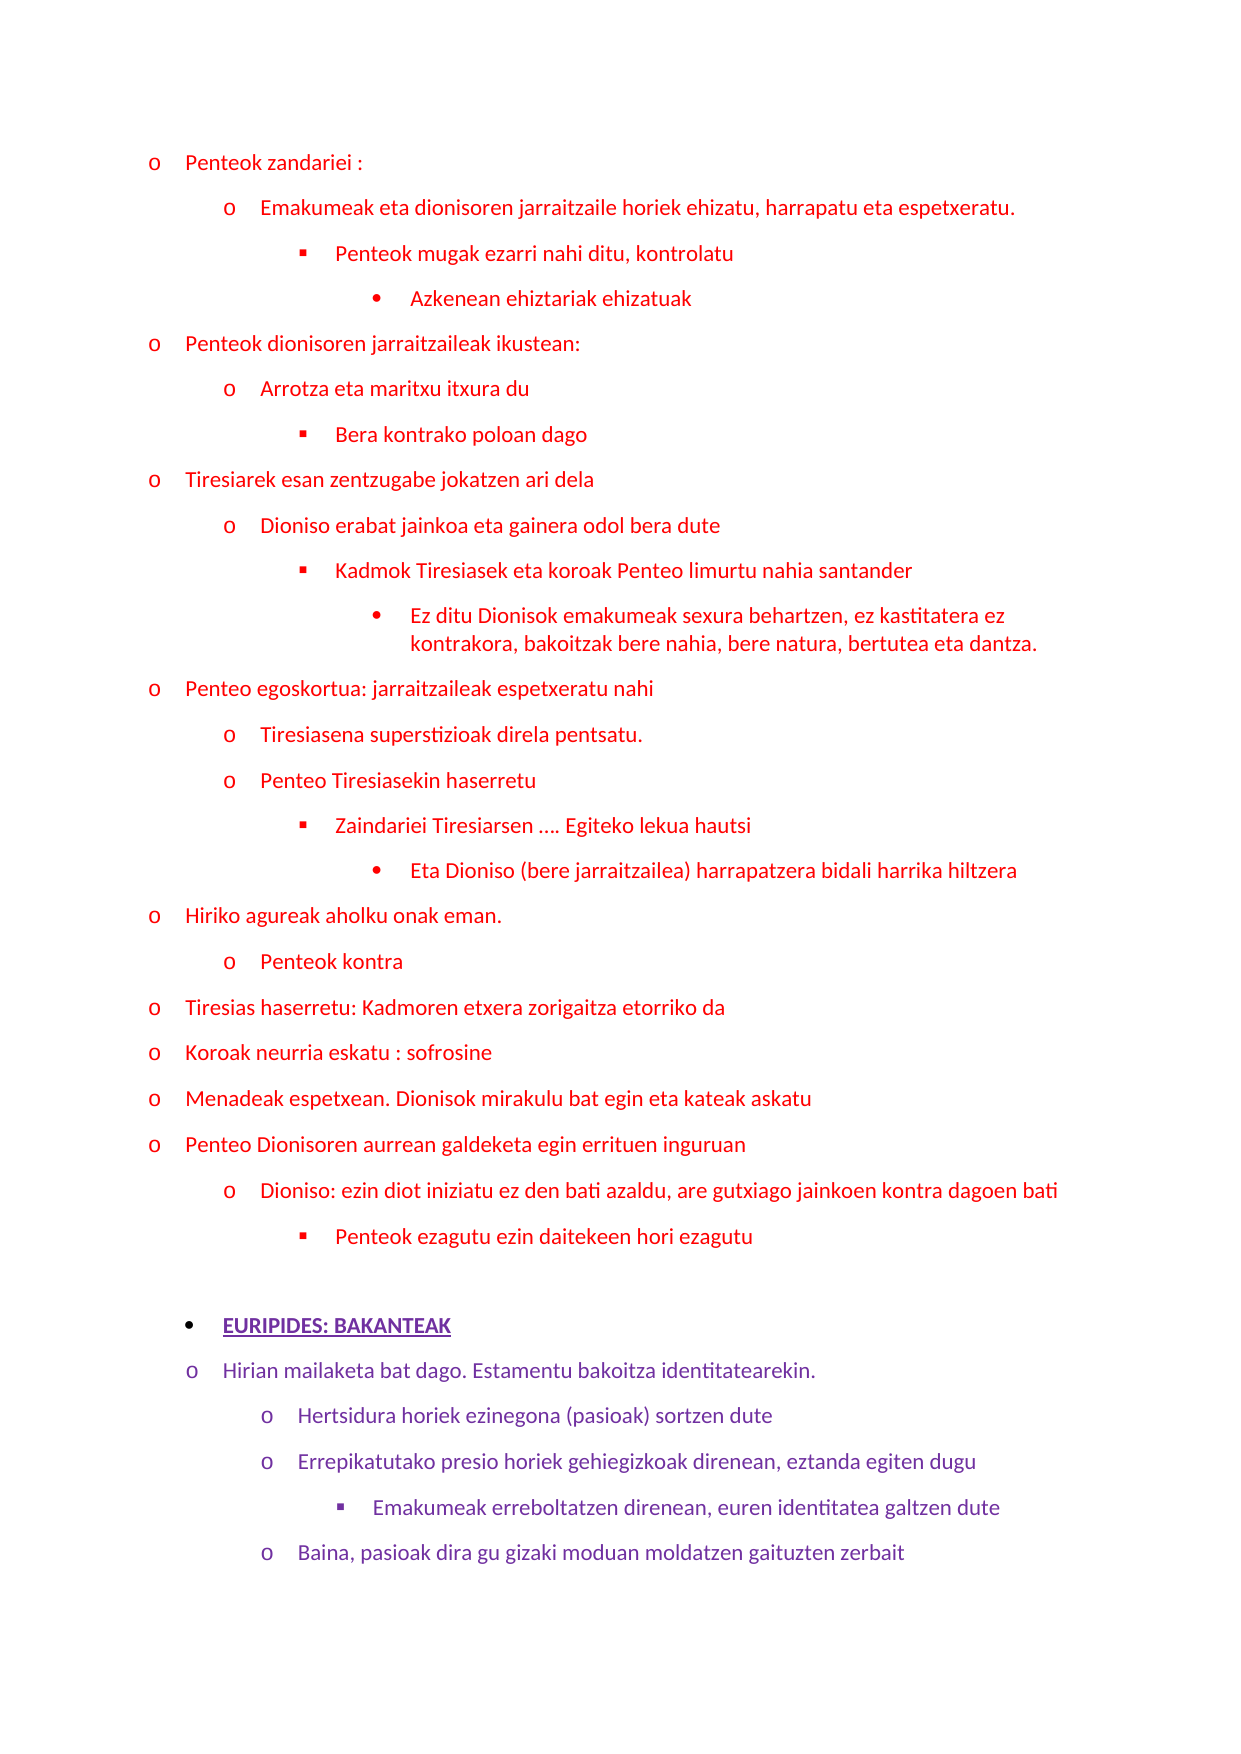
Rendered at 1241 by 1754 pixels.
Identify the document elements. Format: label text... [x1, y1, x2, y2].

list Tiresiarek esan zentzugabe jokatzen ari dela [148, 465, 1093, 494]
list Bera kontrako poloan dago [298, 420, 1093, 448]
list Emakumeak erreboltatzen direnean, euren identitatea galtzen dute [335, 1493, 1093, 1521]
list Penteok zandariei : [148, 148, 1093, 177]
list Hertsidura horiek ezinegona (pasioak) sortzen dute [260, 1402, 1093, 1431]
list Penteok mugak ezarri nahi ditu, kontrolatu [298, 239, 1093, 267]
list Penteok ezagutu ezin daitekeen hori ezagutu [298, 1222, 1093, 1250]
list Kadmok Tiresiasek eta koroak Penteo limurtu nahia santander [298, 557, 1093, 585]
list Errepikatutako presio horiek gehiegizkoak direnean, eztanda egiten dugu [260, 1447, 1093, 1477]
list Hiriko agureak aholku onak eman. [148, 901, 1093, 930]
list Penteo Tiresiasekin haserretu [223, 766, 1093, 795]
list Penteok dionisoren jarraitzaileak ikustean: [148, 329, 1093, 358]
list Menadeak espetxean. Dionisok mirakulu bat egin eta kateak askatu [148, 1084, 1093, 1113]
list Zaindariei Tiresiarsen …. Egiteko lekua hautsi [298, 812, 1093, 839]
list Emakumeak eta dionisoren jarraitzaile horiek ehizatu, harrapatu eta espetxeratu. [223, 193, 1093, 223]
list Tiresiasena superstizioak direla pentsatu. [223, 720, 1093, 749]
list Dioniso: ezin diot iniziatu ez den bati azaldu, are gutxiago jainkoen kontra dagoen bati [223, 1176, 1093, 1205]
list Azkenean ehiztariak ehizatuak [373, 284, 1093, 312]
list Tiresias haserretu: Kadmoren etxera zorigaitza etorriko da [148, 993, 1093, 1022]
list Arrotza eta maritxu itxura du [223, 374, 1093, 404]
list EURIPIDES: BAKANTEAK [185, 1311, 1093, 1339]
list Eta Dioniso (bere jarraitzailea) harrapatzera bidali harrika hiltzera [373, 856, 1093, 884]
list Baina, pasioak dira gu gizaki moduan moldatzen gaituzten zerbait [260, 1538, 1093, 1567]
list Penteo egoskortua: jarraitzaileak espetxeratu nahi [148, 674, 1093, 703]
list Penteok kontra [223, 947, 1093, 976]
list Dioniso erabat jainkoa eta gainera odol bera dute [223, 511, 1093, 540]
list Koroak neurria eskatu : sofrosine [148, 1038, 1093, 1068]
list Penteo Dionisoren aurrean galdeketa egin errituen inguruan [148, 1130, 1093, 1159]
list Hirian mailaketa bat dago. Estamentu bakoitza identitatearekin. [185, 1356, 1093, 1385]
list Ez ditu Dionisok emakumeak sexura behartzen, ez kastitatera ez kontrakora, bakoitzak bere nahia, bere natura, bertutea eta dantza. [373, 601, 1093, 657]
